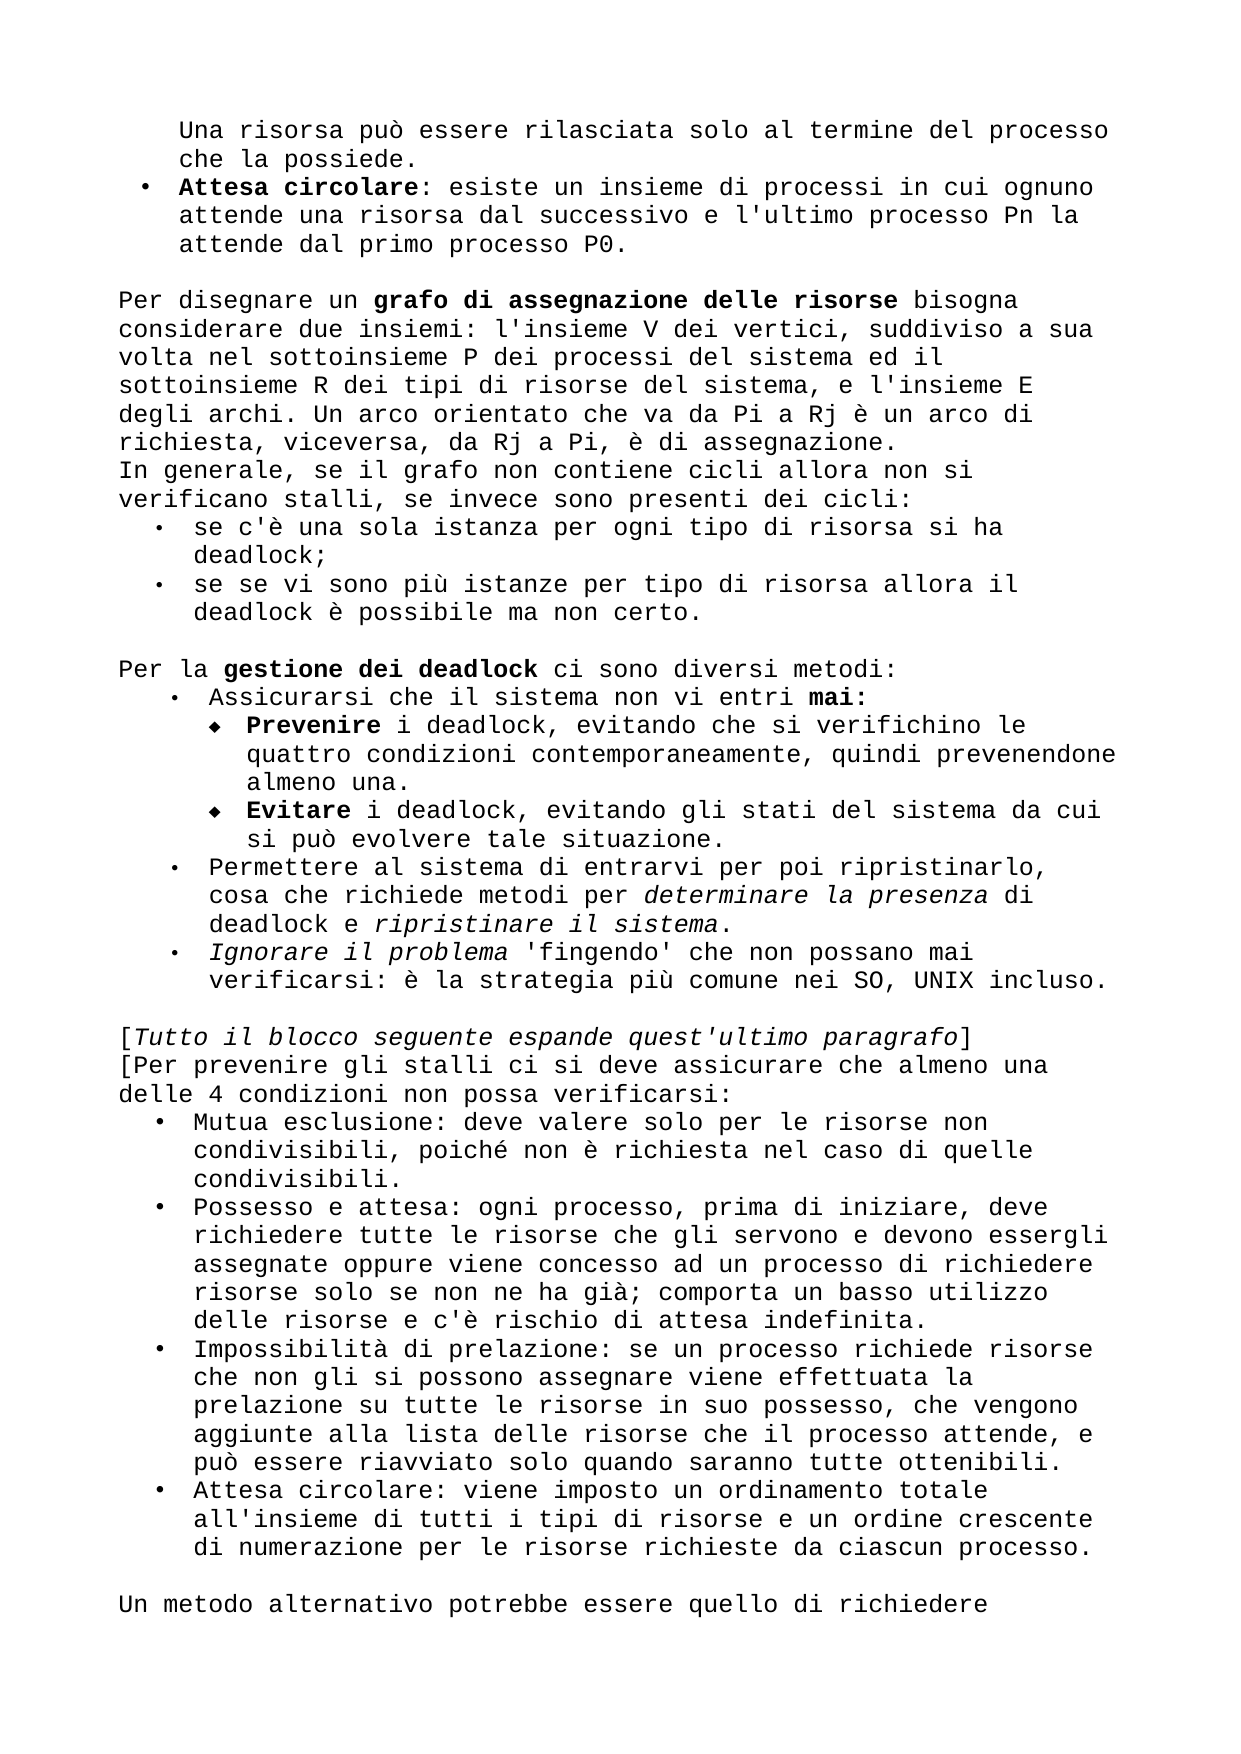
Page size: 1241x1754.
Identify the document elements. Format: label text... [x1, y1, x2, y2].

list se c'è una sola istanza per ogni tipo di risorsa si ha deadlock; [156, 515, 1122, 571]
list Permettere al sistema di entrarvi per poi ripristinarlo, cosa che richiede metodi per determinare la presenza di deadlock e ripristinare il sistema. [171, 855, 1122, 940]
list Attesa circolare: esiste un insieme di processi in cui ognuno attende una risorsa dal successivo e l'ultimo processo Pn la attende dal primo processo P0. [141, 175, 1122, 260]
list Assicurarsi che il sistema non vi entri mai: [171, 685, 1122, 713]
text In generale, se il grafo non contiene cicli allora non si verificano stalli, se invece sono presenti dei cicli: [118, 458, 1122, 515]
text sottoinsieme R dei tipi di risorse del sistema, e l'insieme E degli archi. Un arco orientato che va da Pi a Rj è un arco di richiesta, viceversa, da Rj a Pi, è di assegnazione. [118, 373, 1122, 458]
list Possesso e attesa: ogni processo, prima di iniziare, deve richiedere tutte le risorse che gli servono e devono essergli assegnate oppure viene concesso ad un processo di richiedere risorse solo se non ne ha già; comporta un basso utilizzo delle risorse e c'è rischio di attesa indefinita. [156, 1195, 1122, 1336]
text [Tutto il blocco seguente espande quest'ultimo paragrafo] [118, 1025, 1122, 1053]
list Una risorsa può essere rilasciata solo al termine del processo che la possiede. [141, 118, 1122, 175]
list Prevenire i deadlock, evitando che si verifichino le quattro condizioni contemporaneamente, quindi prevenendone almeno una. [209, 713, 1122, 798]
text Per disegnare un grafo di assegnazione delle risorse bisogna considerare due insiemi: l'insieme V dei vertici, suddiviso a sua volta nel sottoinsieme P dei processi del sistema ed il [118, 288, 1122, 373]
text Un metodo alternativo potrebbe essere quello di richiedere [118, 1591, 1122, 1620]
list Impossibilità di prelazione: se un processo richiede risorse che non gli si possono assegnare viene effettuata la prelazione su tutte le risorse in suo possesso, che vengono aggiunte alla lista delle risorse che il processo attende, e può essere riavviato solo quando saranno tutte ottenibili. [156, 1336, 1122, 1478]
list Ignorare il problema 'fingendo' che non possano mai verificarsi: è la strategia più comune nei SO, UNIX incluso. [171, 940, 1122, 996]
list se se vi sono più istanze per tipo di risorsa allora il deadlock è possibile ma non certo. [156, 571, 1122, 628]
list Attesa circolare: viene imposto un ordinamento totale all'insieme di tutti i tipi di risorse e un ordine crescente di numerazione per le risorse richieste da ciascun processo. [156, 1478, 1122, 1563]
text Per la gestione dei deadlock ci sono diversi metodi: [118, 656, 1122, 685]
list Mutua esclusione: deve valere solo per le risorse non condivisibili, poiché non è richiesta nel caso di quelle condivisibili. [156, 1110, 1122, 1195]
list Evitare i deadlock, evitando gli stati del sistema da cui si può evolvere tale situazione. [209, 798, 1122, 855]
text [Per prevenire gli stalli ci si deve assicurare che almeno una delle 4 condizioni non possa verificarsi: [118, 1053, 1122, 1110]
